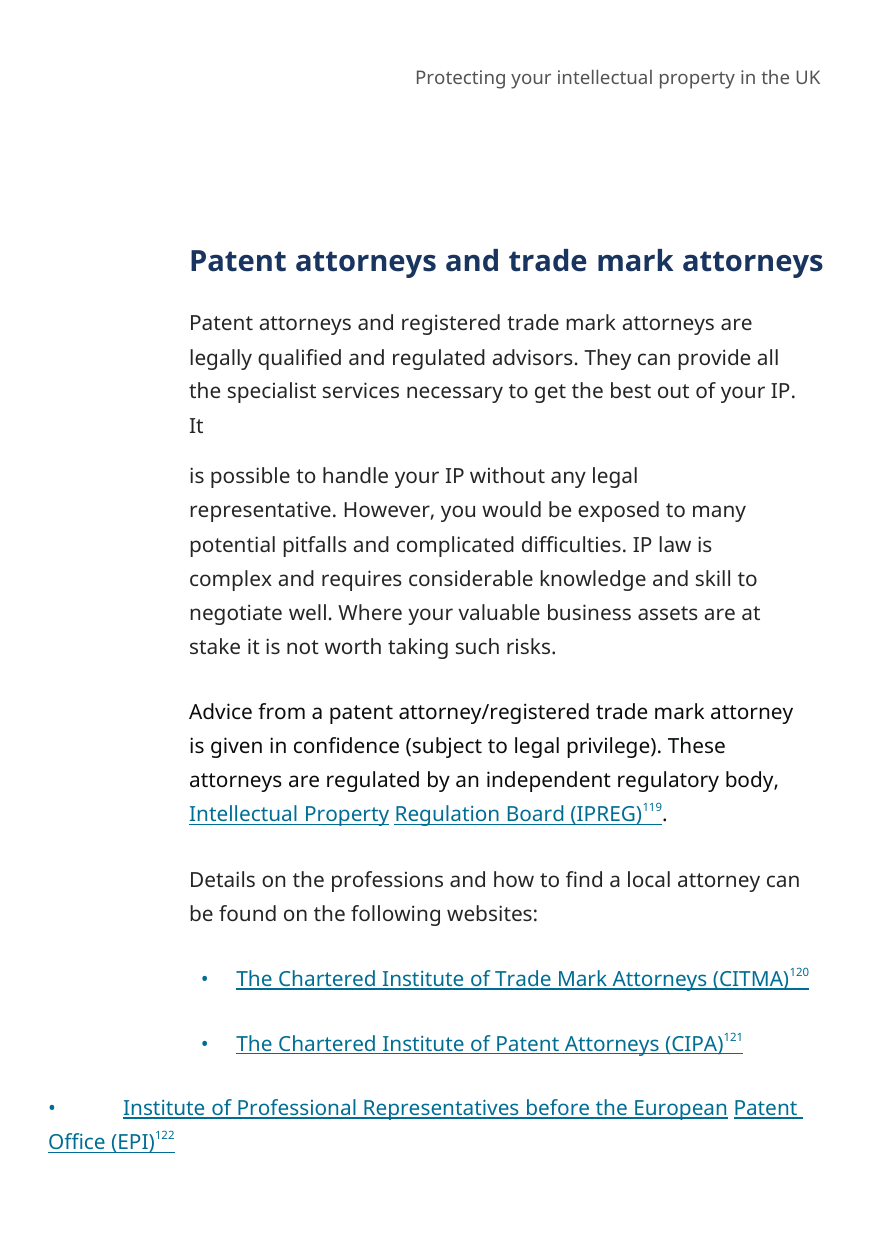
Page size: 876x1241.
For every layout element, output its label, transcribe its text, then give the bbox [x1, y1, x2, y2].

list The Chartered Institute of Trade Mark Attorneys (CITMA)120 [201, 964, 829, 993]
text Patent attorneys and registered trade mark attorneys are legally qualified and regulated advisors. They can provide all the specialist services necessary to get the best out of your IP. It [189, 308, 805, 439]
text Advice from a patent attorney/registered trade mark attorney is given in confidence (subject to legal privilege). These attorneys are regulated by an independent regulatory body, Intellectual Property Regulation Board (IPREG)119. [189, 697, 813, 828]
text Details on the professions and how to find a local attorney can be found on the following websites: [189, 865, 829, 927]
picture [803, 968, 808, 976]
picture [656, 803, 661, 811]
list The Chartered Institute of Patent Attorneys (CIPA)121 [201, 1029, 829, 1057]
text is possible to handle your IP without any legal representative. However, you would be exposed to many potential pitfalls and complicated difficulties. IP law is complex and requires considerable knowledge and skill to negotiate well. Where your valuable business assets are at stake it is not worth taking such risks. [189, 462, 763, 660]
subtitle Patent attorneys and trade mark attorneys [189, 240, 829, 280]
list Institute of Professional Representatives before the European Patent Office (EPI)122 [48, 1093, 812, 1156]
